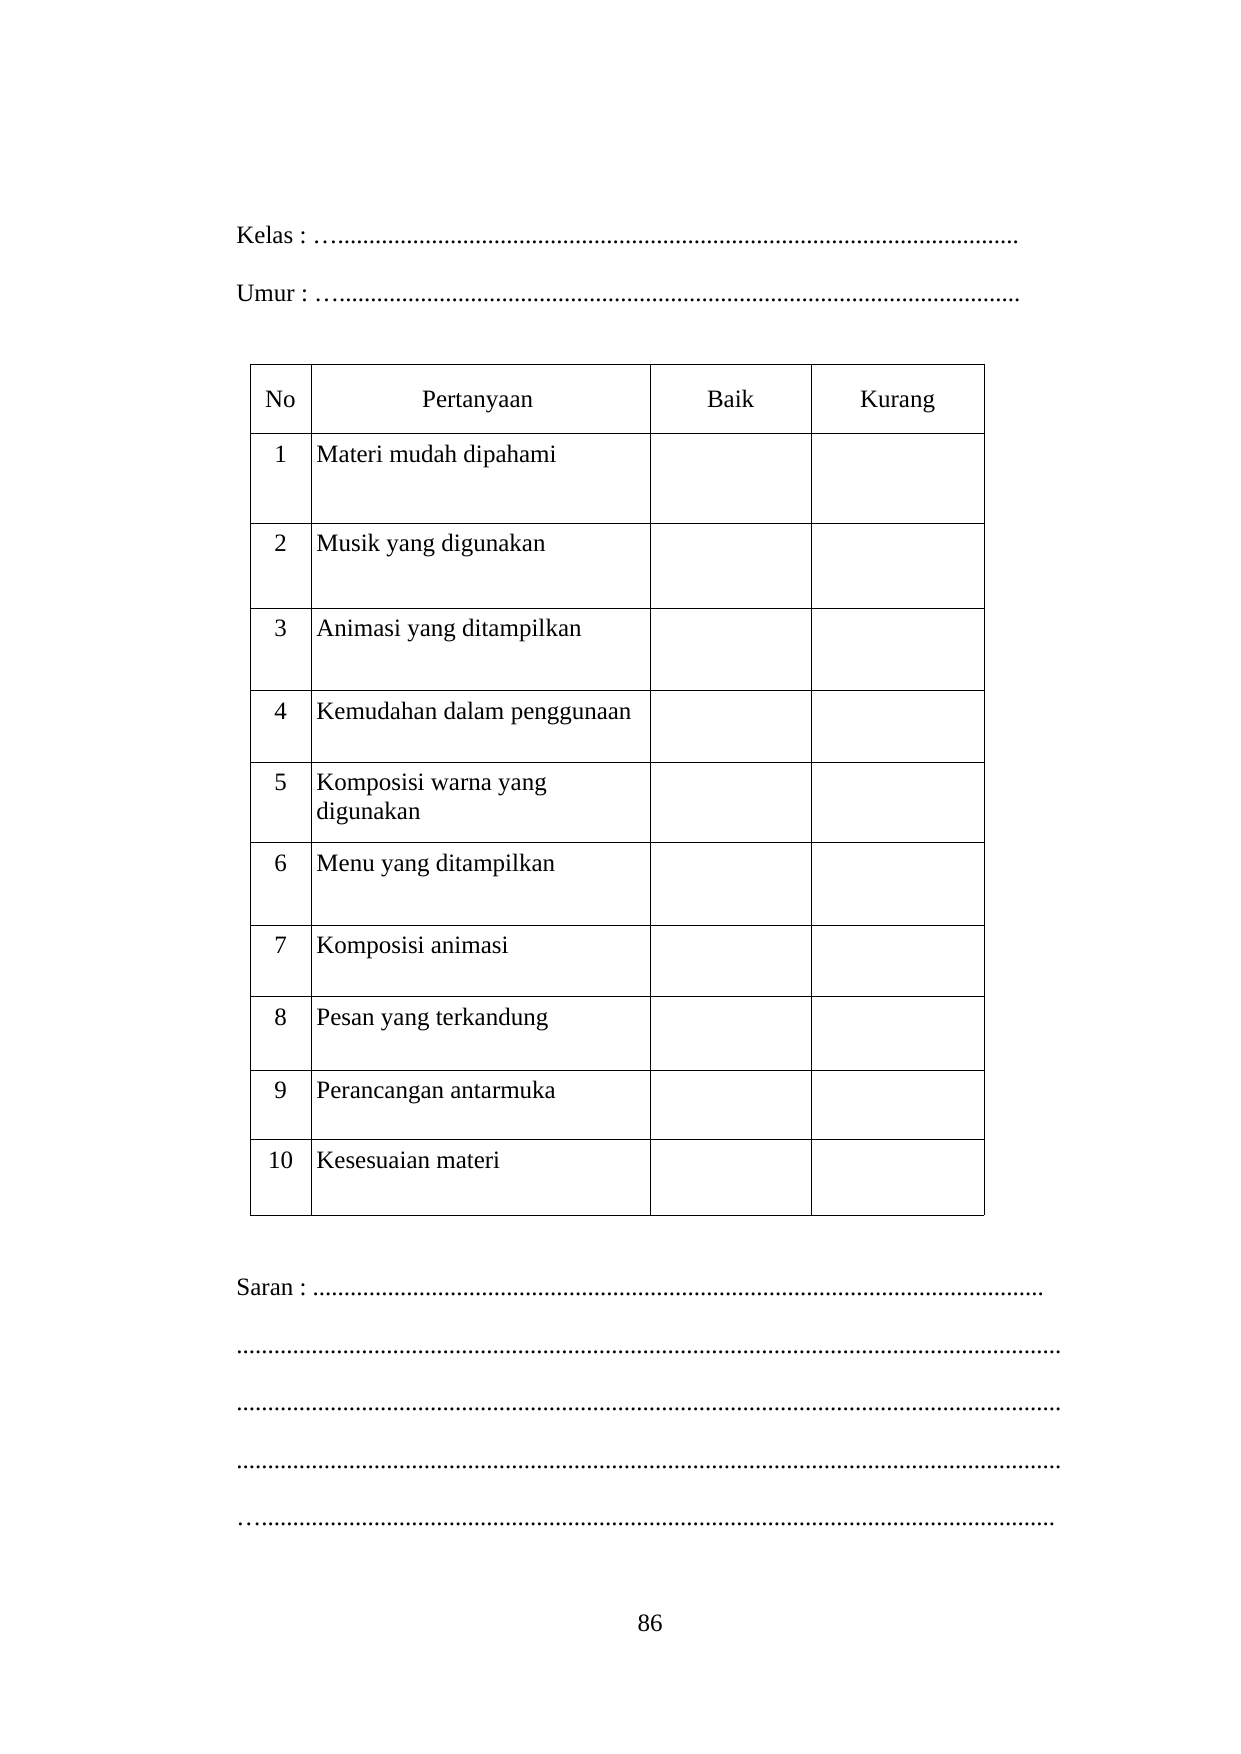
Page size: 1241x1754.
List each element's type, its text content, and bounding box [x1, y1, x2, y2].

table_cell 8 [251, 997, 311, 1070]
table_cell 5 [251, 763, 311, 842]
table_cell 7 [251, 926, 311, 996]
table_header Kurang [812, 365, 984, 433]
table_header Pertanyaan [312, 365, 650, 433]
table_cell [812, 691, 984, 762]
table_cell 6 [251, 843, 311, 924]
table_cell Menu yang ditampilkan [312, 843, 650, 924]
table_cell Komposisi warna yang digunakan [312, 763, 650, 842]
table_cell Kesesuaian materi [312, 1140, 650, 1215]
table_cell Animasi yang ditampilkan [312, 609, 650, 690]
table_cell [812, 609, 984, 690]
table_cell [651, 524, 811, 607]
table_cell [651, 997, 811, 1070]
table_cell 10 [251, 1140, 311, 1215]
table_cell Musik yang digunakan [312, 524, 650, 607]
table_cell Materi mudah dipahami [312, 434, 650, 523]
table_cell 4 [251, 691, 311, 762]
table_cell [812, 763, 984, 842]
table_cell [651, 1071, 811, 1139]
table_cell [812, 997, 984, 1070]
table_cell [812, 1140, 984, 1215]
table_header No [251, 365, 311, 433]
table_cell [651, 434, 811, 523]
table_cell [651, 926, 811, 996]
table_cell 3 [251, 609, 311, 690]
table_header Kelas : …............................................................................................................. Umur : …............................................................................................................. [236, 220, 1063, 307]
table_cell [812, 434, 984, 523]
table_cell 2 [251, 524, 311, 607]
table_cell [651, 763, 811, 842]
table_cell [651, 843, 811, 924]
table_header Baik [651, 365, 811, 433]
table_cell [812, 1071, 984, 1139]
table_cell 1 [251, 434, 311, 523]
table_cell Perancangan antarmuka [312, 1071, 650, 1139]
table_cell [651, 691, 811, 762]
table_cell Pesan yang terkandung [312, 997, 650, 1070]
table_cell Kemudahan dalam penggunaan [312, 691, 650, 762]
table_cell [651, 609, 811, 690]
table_header Saran : ..................................................................................................................... ............................................................................................................................................................................................................................................................................................................................................................................................................…............................................................................................................................... [236, 1273, 1063, 1531]
table_cell Komposisi animasi [312, 926, 650, 996]
table_cell 9 [251, 1071, 311, 1139]
table_cell [812, 926, 984, 996]
table_cell [651, 1140, 811, 1215]
table_cell [812, 524, 984, 607]
table_cell [812, 843, 984, 924]
